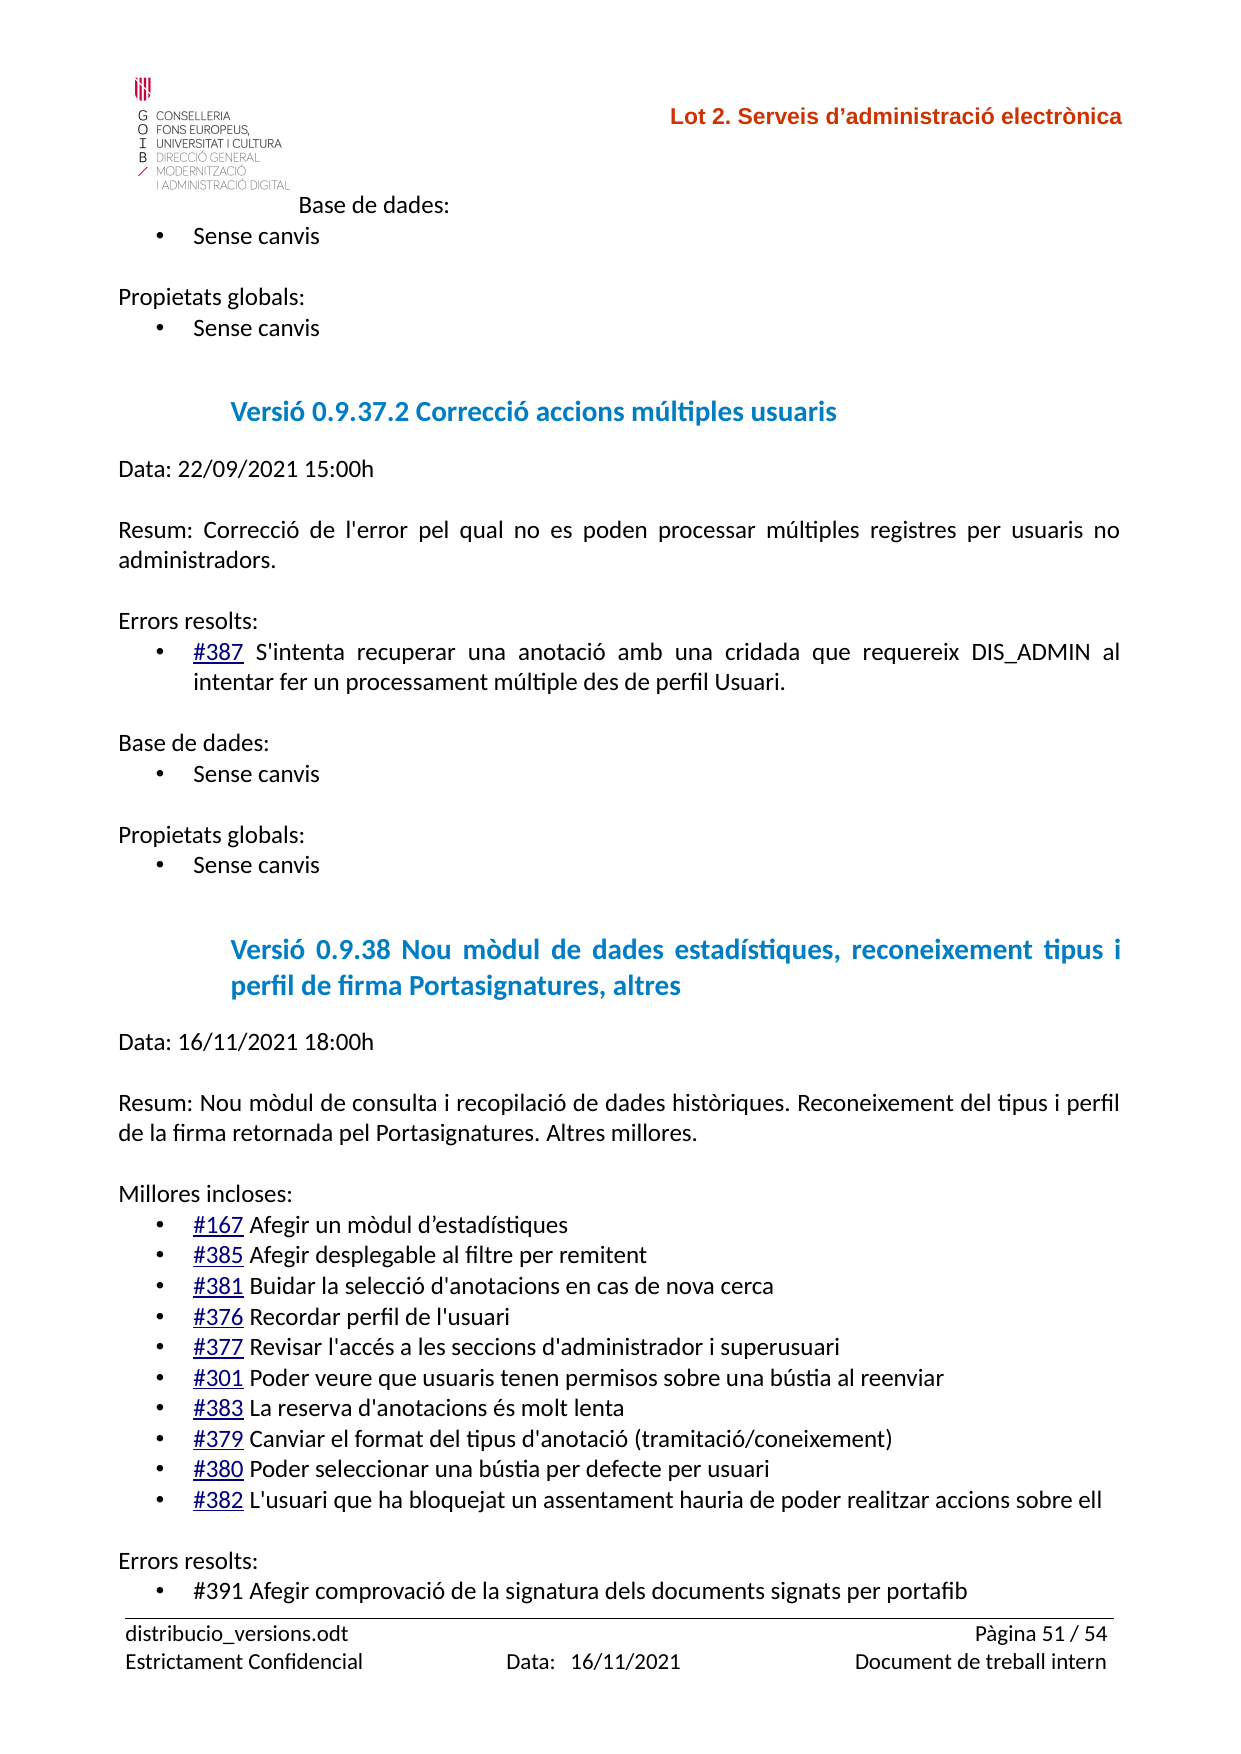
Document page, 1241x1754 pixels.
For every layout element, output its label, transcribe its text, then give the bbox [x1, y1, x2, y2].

subtitle Versió 0.9.37.2 Correcció accions múltiples usuaris [153, 393, 1122, 429]
text Base de dades: [118, 727, 1122, 758]
text Data: 16/11/2021 18:00h [118, 1026, 1122, 1057]
text Resum: Nou mòdul de consulta i recopilació de dades històriques. Reconeixement del tipus i perfil de la firma retornada pel Portasignatures. Altres millores. [118, 1087, 1122, 1148]
text Resum: Correcció de l'error pel qual no es poden processar múltiples registres per usuaris no administradors. [118, 514, 1122, 575]
list #377 Revisar l'accés a les seccions d'administrador i superusuari [156, 1331, 1122, 1362]
list #391 Afegir comprovació de la signatura dels documents signats per portafib [156, 1575, 1122, 1606]
list Sense canvis [156, 758, 1122, 788]
list Sense canvis [156, 220, 1122, 251]
list #381 Buidar la selecció d'anotacions en cas de nova cerca [156, 1270, 1122, 1301]
text Propietats globals: [118, 281, 1122, 312]
picture [126, 70, 299, 197]
subtitle Versió 0.9.38 Nou mòdul de dades estadístiques, reconeixement tipus i perfil de firma Portasignatures, altres [153, 931, 1122, 1002]
list #382 L'usuari que ha bloquejat un assentament hauria de poder realitzar accions sobre ell [156, 1484, 1122, 1514]
text Base de dades: [118, 190, 1122, 220]
list Sense canvis [156, 849, 1122, 880]
text Millores incloses: [118, 1179, 1122, 1209]
list #167 Afegir un mòdul d’estadístiques [156, 1209, 1122, 1240]
list #383 La reserva d'anotacions és molt lenta [156, 1392, 1122, 1423]
text Propietats globals: [118, 819, 1122, 849]
list #376 Recordar perfil de l'usuari [156, 1301, 1122, 1331]
list #379 Canviar el format del tipus d'anotació (tramitació/coneixement) [156, 1423, 1122, 1453]
list #301 Poder veure que usuaris tenen permisos sobre una bústia al reenviar [156, 1362, 1122, 1392]
list Sense canvis [156, 312, 1122, 342]
text Data: 22/09/2021 15:00h [118, 453, 1122, 483]
list #387 S'intenta recuperar una anotació amb una cridada que requereix DIS_ADMIN al intentar fer un processament múltiple des de perfil Usuari. [156, 636, 1122, 697]
list #380 Poder seleccionar una bústia per defecte per usuari [156, 1453, 1122, 1484]
text Errors resolts: [118, 1545, 1122, 1575]
text Errors resolts: [118, 605, 1122, 636]
list #385 Afegir desplegable al filtre per remitent [156, 1240, 1122, 1270]
